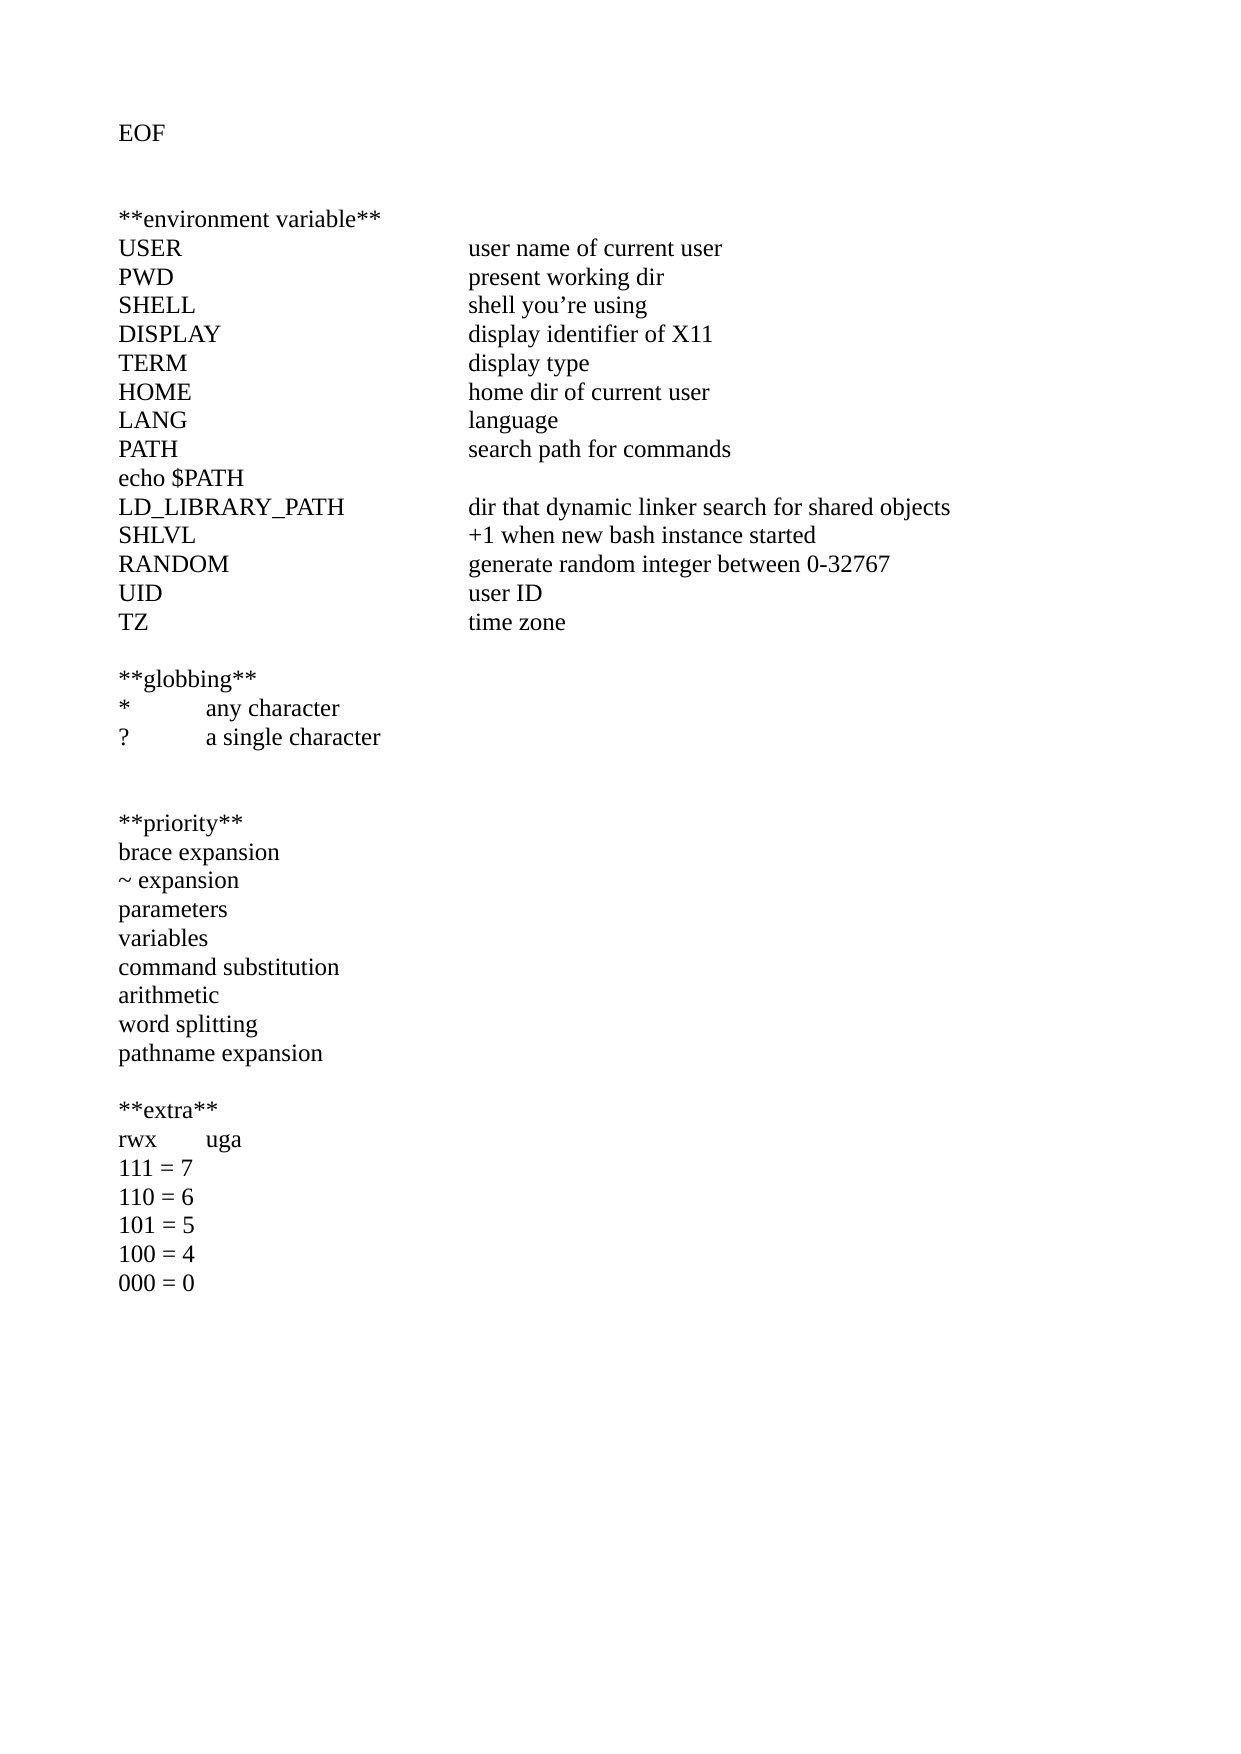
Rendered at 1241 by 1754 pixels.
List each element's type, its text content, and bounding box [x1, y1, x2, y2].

text TERM display type [118, 348, 1122, 377]
text SHELL shell you’re using [118, 291, 1122, 319]
text 100 = 4 [118, 1239, 1122, 1268]
text command substitution [118, 952, 1122, 981]
text **environment variable** [118, 204, 1122, 233]
text LANG language [118, 406, 1122, 434]
text parameters [118, 894, 1122, 923]
text 000 = 0 [118, 1268, 1122, 1297]
text rwx uga [118, 1124, 1122, 1153]
text ~ expansion [118, 866, 1122, 894]
text * any character [118, 693, 1122, 722]
text **extra** [118, 1096, 1122, 1124]
text echo $PATH [118, 463, 1122, 492]
text **priority** [118, 808, 1122, 837]
text 101 = 5 [118, 1211, 1122, 1239]
text DISPLAY display identifier of X11 [118, 319, 1122, 348]
text 110 = 6 [118, 1182, 1122, 1211]
text brace expansion [118, 837, 1122, 866]
text variables [118, 923, 1122, 952]
text 111 = 7 [118, 1153, 1122, 1182]
text SHLVL +1 when new bash instance started [118, 521, 1122, 549]
text pathname expansion [118, 1038, 1122, 1067]
text EOF [118, 118, 1122, 147]
text RANDOM generate random integer between 0-32767 [118, 549, 1122, 578]
text LD_LIBRARY_PATH dir that dynamic linker search for shared objects [118, 492, 1122, 521]
text ? a single character [118, 722, 1122, 751]
text USER user name of current user [118, 233, 1122, 262]
text TZ time zone [118, 607, 1122, 636]
text **globbing** [118, 664, 1122, 693]
text PATH search path for commands [118, 434, 1122, 463]
text word splitting [118, 1009, 1122, 1038]
text arithmetic [118, 981, 1122, 1009]
text PWD present working dir [118, 262, 1122, 291]
text UID user ID [118, 578, 1122, 607]
text HOME home dir of current user [118, 377, 1122, 406]
